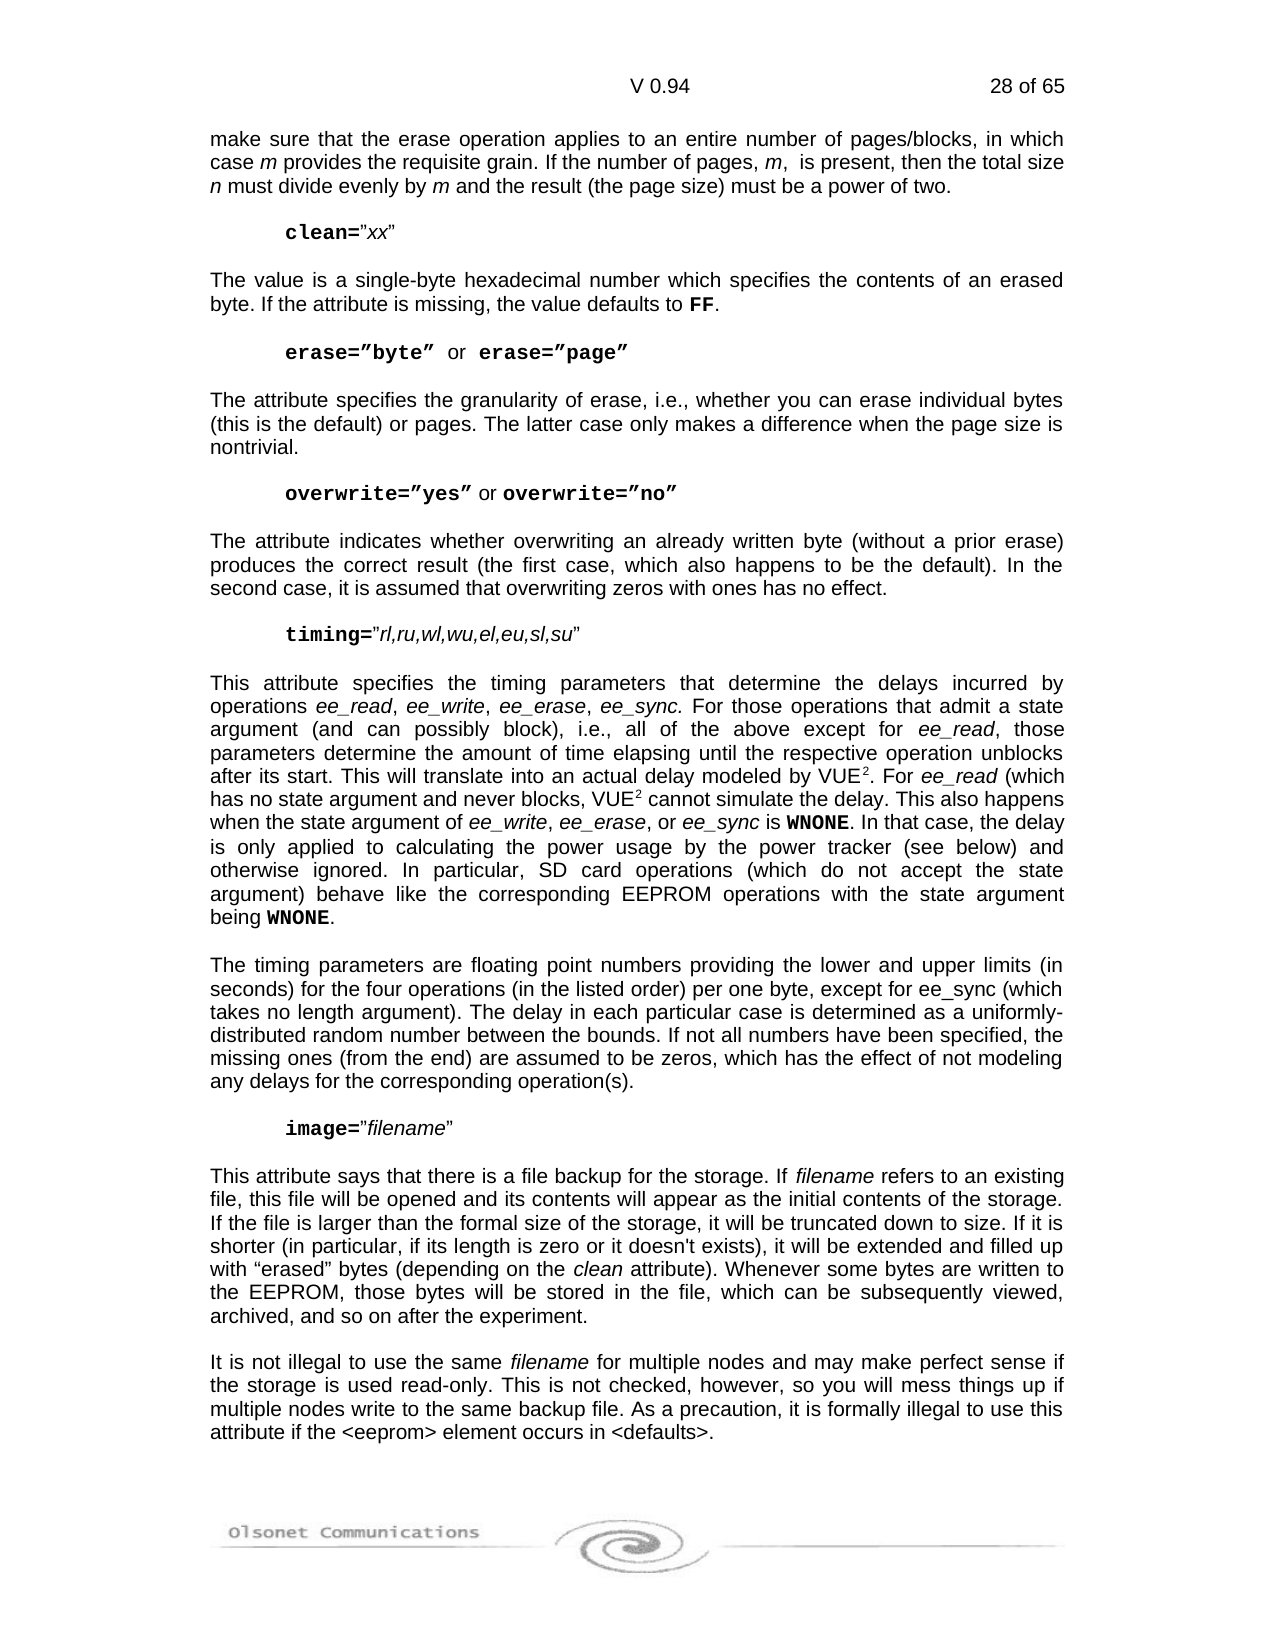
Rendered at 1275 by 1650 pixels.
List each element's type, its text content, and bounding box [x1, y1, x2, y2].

text The attribute indicates whether overwriting an already written byte (without a prior erase) produces the correct result (the first case, which also happens to be the default). In the second case, it is assumed that overwriting zeros with ones has no effect. [210, 530, 1065, 600]
text image=”filename” [210, 1116, 1065, 1142]
text This attribute says that there is a file backup for the storage. If filename refers to an existing file, this file will be opened and its contents will appear as the initial contents of the storage. If the file is larger than the formal size of the storage, it will be truncated down to size. If it is shorter (in particular, if its length is zero or it doesn't exists), it will be extended and filled up with “erased” bytes (depending on the clean attribute). Whenever some bytes are written to the EEPROM, those bytes will be stored in the file, which can be subsequently viewed, archived, and so on after the experiment. [210, 1165, 1065, 1327]
text make sure that the erase operation applies to an entire number of pages/blocks, in which case m provides the requisite grain. If the number of pages, m, is present, then the total size n must divide evenly by m and the result (the page size) must be a power of two. [210, 128, 1065, 197]
text This attribute specifies the timing parameters that determine the delays incurred by operations ee_read, ee_write, ee_erase, ee_sync. For those operations that admit a state argument (and can possibly block), i.e., all of the above except for ee_read, those parameters determine the amount of time elapsing until the respective operation unblocks after its start. This will translate into an actual delay modeled by VUE2. For ee_read (which has no state argument and never blocks, VUE2 cannot simulate the delay. This also happens when the state argument of ee_write, ee_erase, or ee_sync is WNONE. In that case, the delay is only applied to calculating the power usage by the power tracker (see below) and otherwise ignored. In particular, SD card operations (which do not accept the state argument) behave like the corresponding EEPROM operations with the state argument being WNONE. [210, 671, 1065, 931]
text It is not illegal to use the same filename for multiple nodes and may make perfect sense if the storage is used read-only. This is not checked, however, so you will mess things up if multiple nodes write to the same backup file. As a precaution, it is formally illegal to use this attribute if the <eeprom> element occurs in <defaults>. [210, 1351, 1065, 1443]
text timing=”rl,ru,wl,wu,el,eu,sl,su” [210, 623, 1065, 648]
text erase=”byte” or erase=”page” [210, 341, 1065, 366]
text The value is a single-byte hexadecimal number which specifies the contents of an erased byte. If the attribute is missing, the value defaults to FF. [210, 269, 1065, 317]
text The attribute specifies the granularity of erase, i.e., whether you can erase individual bytes (this is the default) or pages. The latter case only makes a difference when the page size is nontrivial. [210, 389, 1065, 458]
text clean=”xx” [210, 221, 1065, 246]
text The timing parameters are floating point numbers providing the lower and upper limits (in seconds) for the four operations (in the listed order) per one byte, except for ee_sync (which takes no length argument). The delay in each particular case is determined as a uniformly-distributed random number between the bounds. If not all numbers have been specified, the missing ones (from the end) are assumed to be zeros, which has the effect of not modeling any delays for the corresponding operation(s). [210, 954, 1065, 1093]
picture [210, 1504, 1065, 1596]
text overwrite=”yes” or overwrite=”no” [210, 482, 1065, 507]
